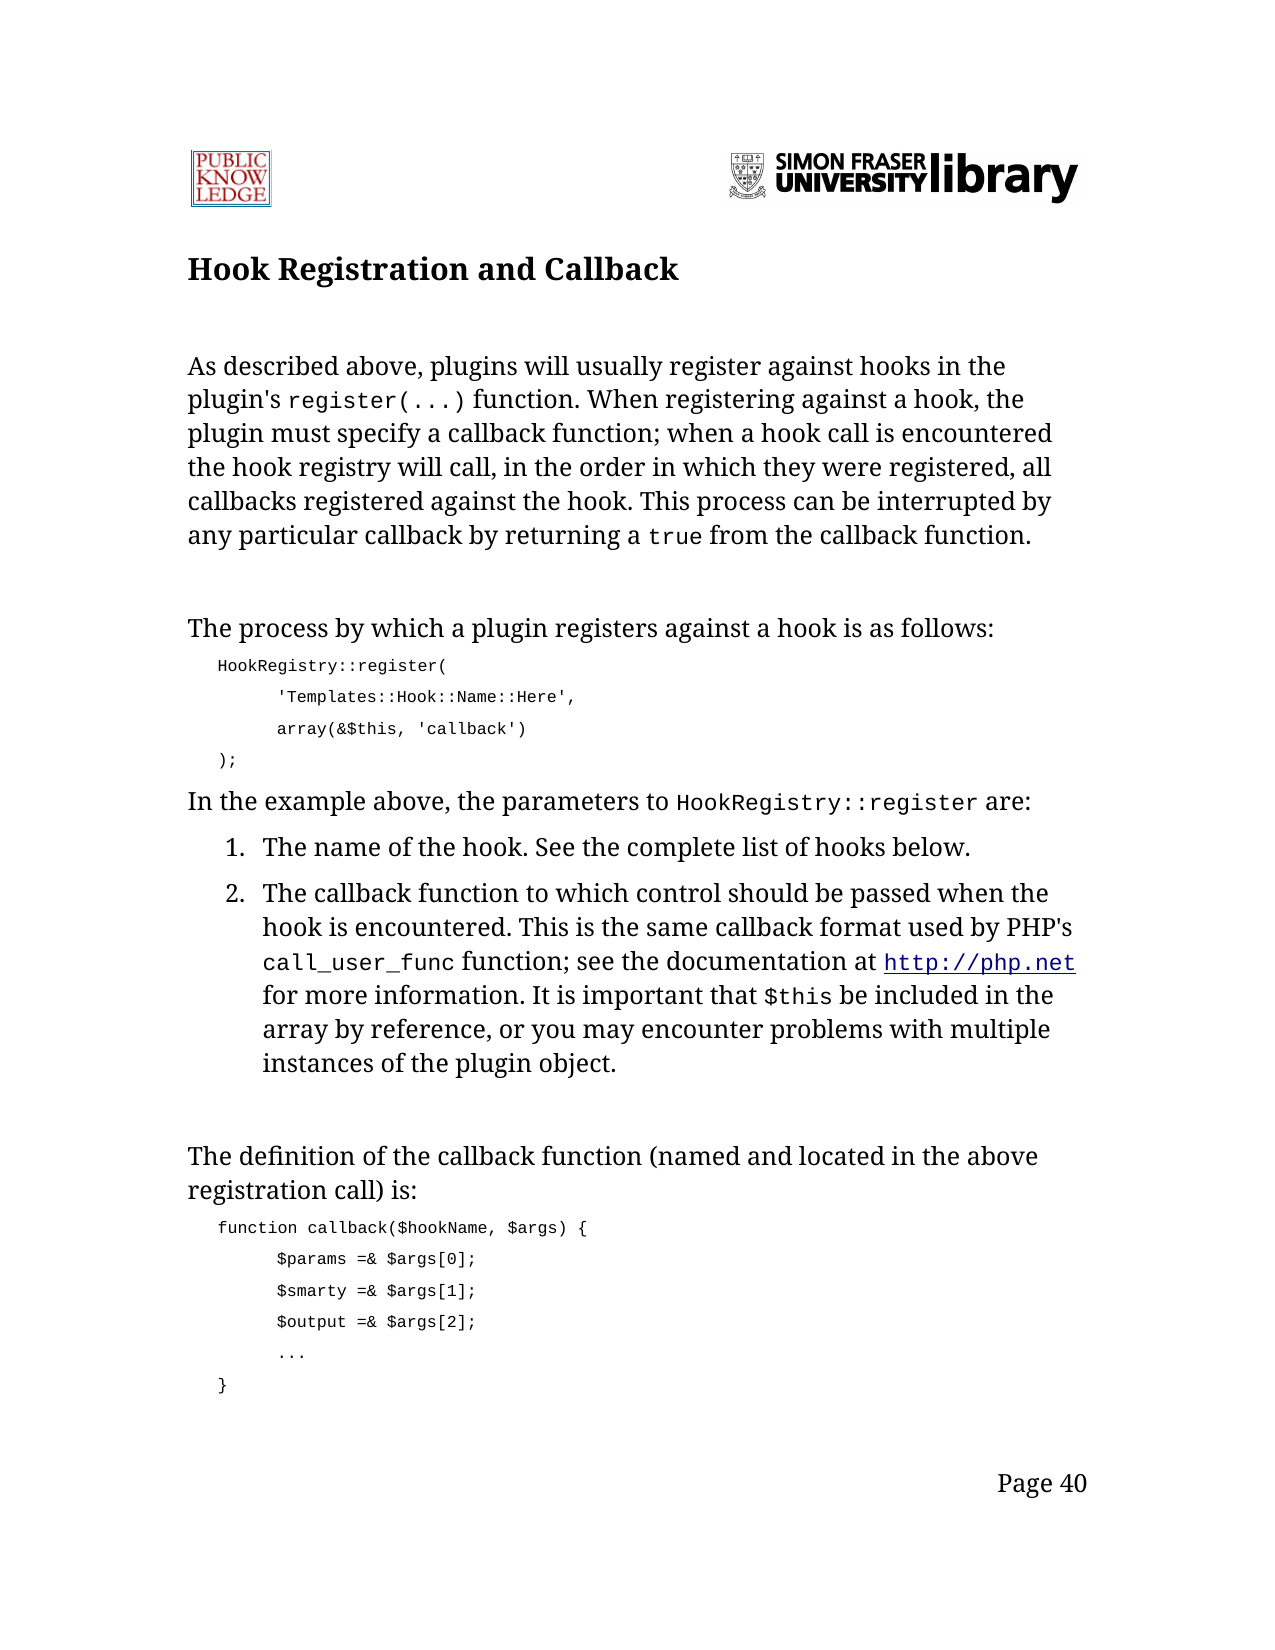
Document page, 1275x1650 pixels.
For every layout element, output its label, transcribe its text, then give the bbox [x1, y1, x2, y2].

text The process by which a plugin registers against a hook is as follows: [187, 611, 1087, 645]
text The definition of the callback function (named and located in the above registration call) is: [187, 1139, 1087, 1207]
text ... [217, 1345, 1087, 1364]
text $params =& $args[0]; [217, 1251, 1087, 1269]
list The callback function to which control should be passed when the hook is encountered. This is the same callback format used by PHP's call_user_func function; see the documentation at http://php.net for more information. It is important that $this be included in the array by reference, or you may encounter problems with multiple instances of the plugin object. [225, 876, 1087, 1080]
text $smarty =& $args[1]; [217, 1282, 1087, 1301]
text } [217, 1376, 1087, 1395]
picture [193, 150, 272, 205]
subtitle Hook Registration and Callback [187, 247, 1087, 289]
picture [723, 150, 1083, 207]
text In the example above, the parameters to HookRegistry::register are: [187, 783, 1087, 817]
text HookRegistry::register( [217, 657, 1087, 676]
text function callback($hookName, $args) { [217, 1219, 1087, 1238]
text $output =& $args[2]; [217, 1313, 1087, 1332]
text 'Templates::Hook::Name::Here', [217, 689, 1087, 708]
text array(&$this, 'callback') [217, 720, 1087, 739]
text As described above, plugins will usually register against hooks in the plugin's register(...) function. When registering against a hook, the plugin must specify a callback function; when a hook call is encountered the hook registry will call, in the order in which they were registered, all callbacks registered against the hook. This process can be interrupted by any particular callback by returning a true from the callback function. [187, 348, 1087, 552]
list The name of the hook. See the complete list of hooks below. [225, 829, 1087, 863]
text ); [217, 752, 1087, 771]
